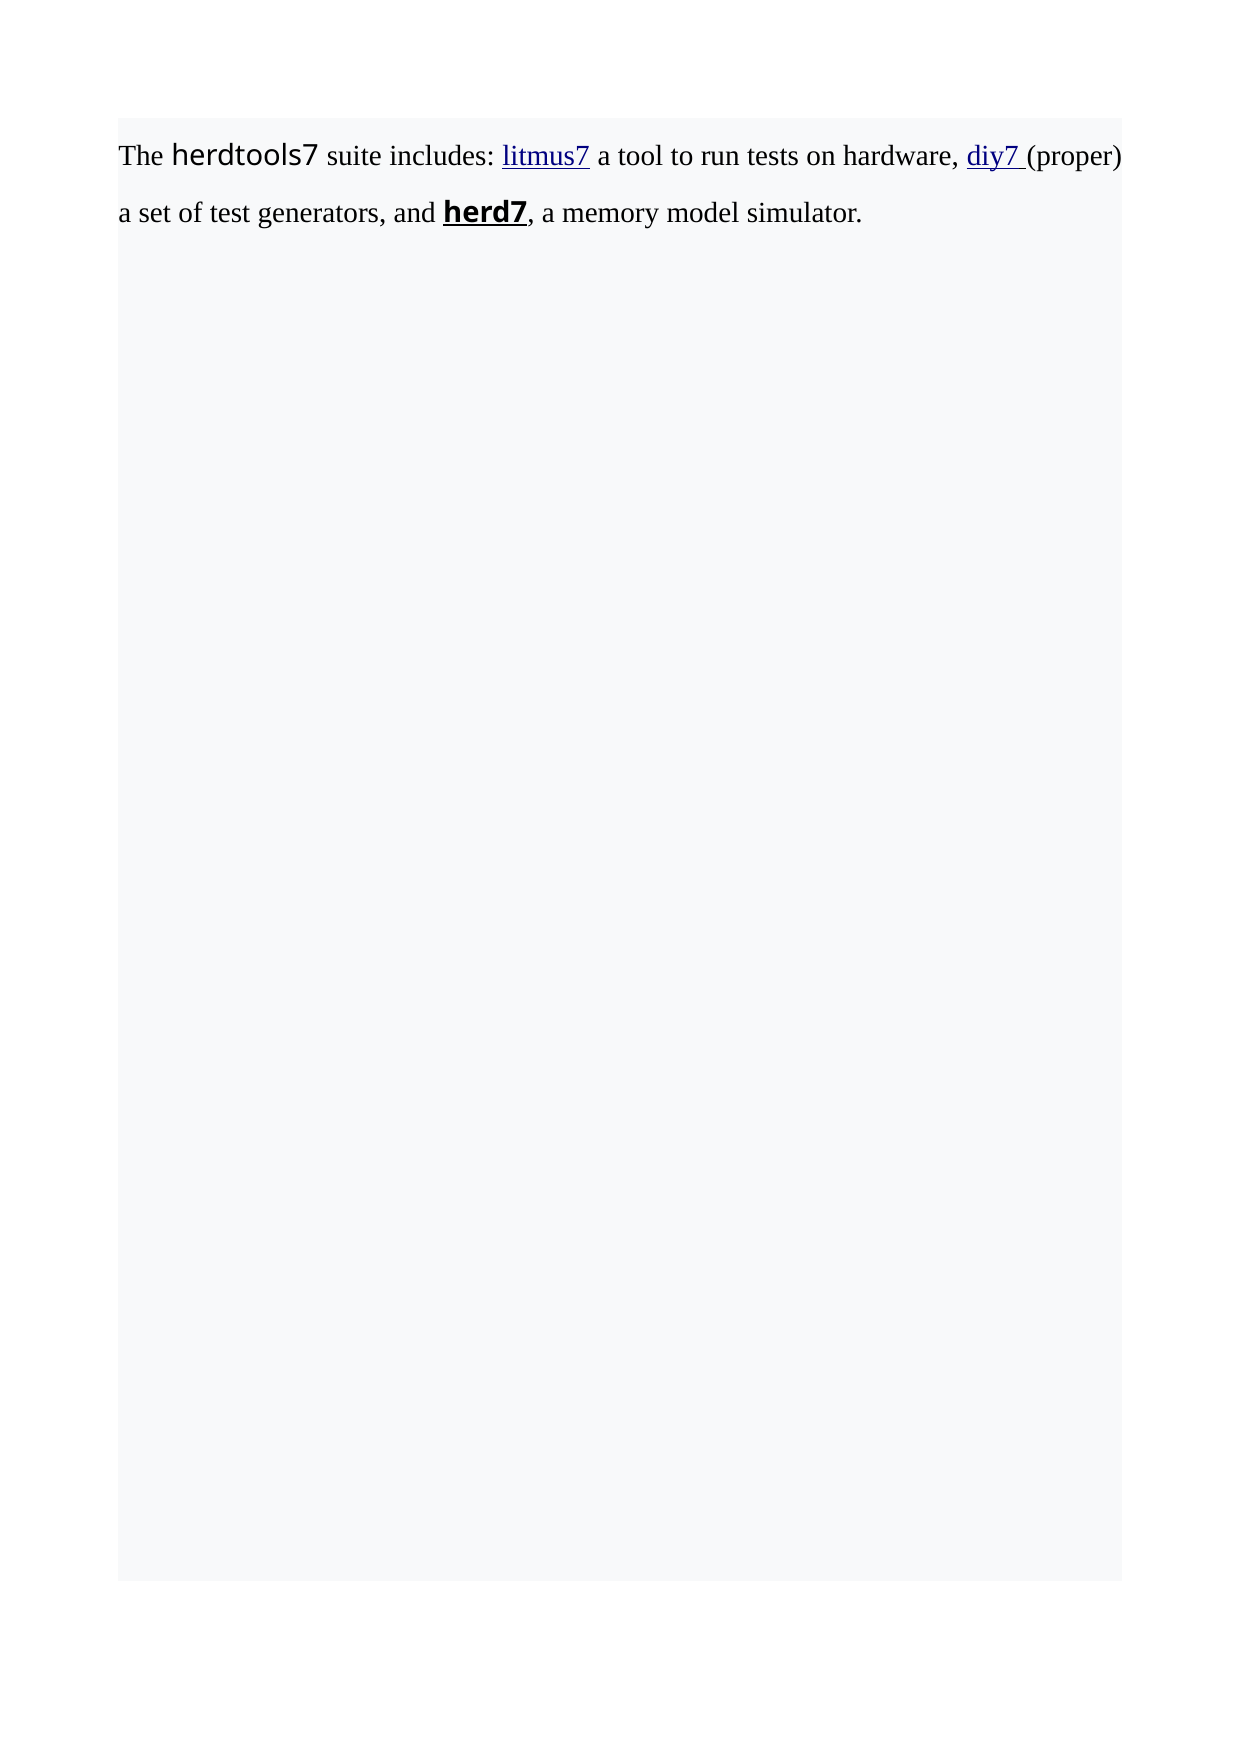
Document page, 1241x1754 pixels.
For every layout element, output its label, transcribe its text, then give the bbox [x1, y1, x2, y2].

text The herdtools7 suite includes: litmus7 a tool to run tests on hardware, diy7 (proper) a set of test generators, and herd7, a memory model simulator. [118, 118, 1122, 231]
